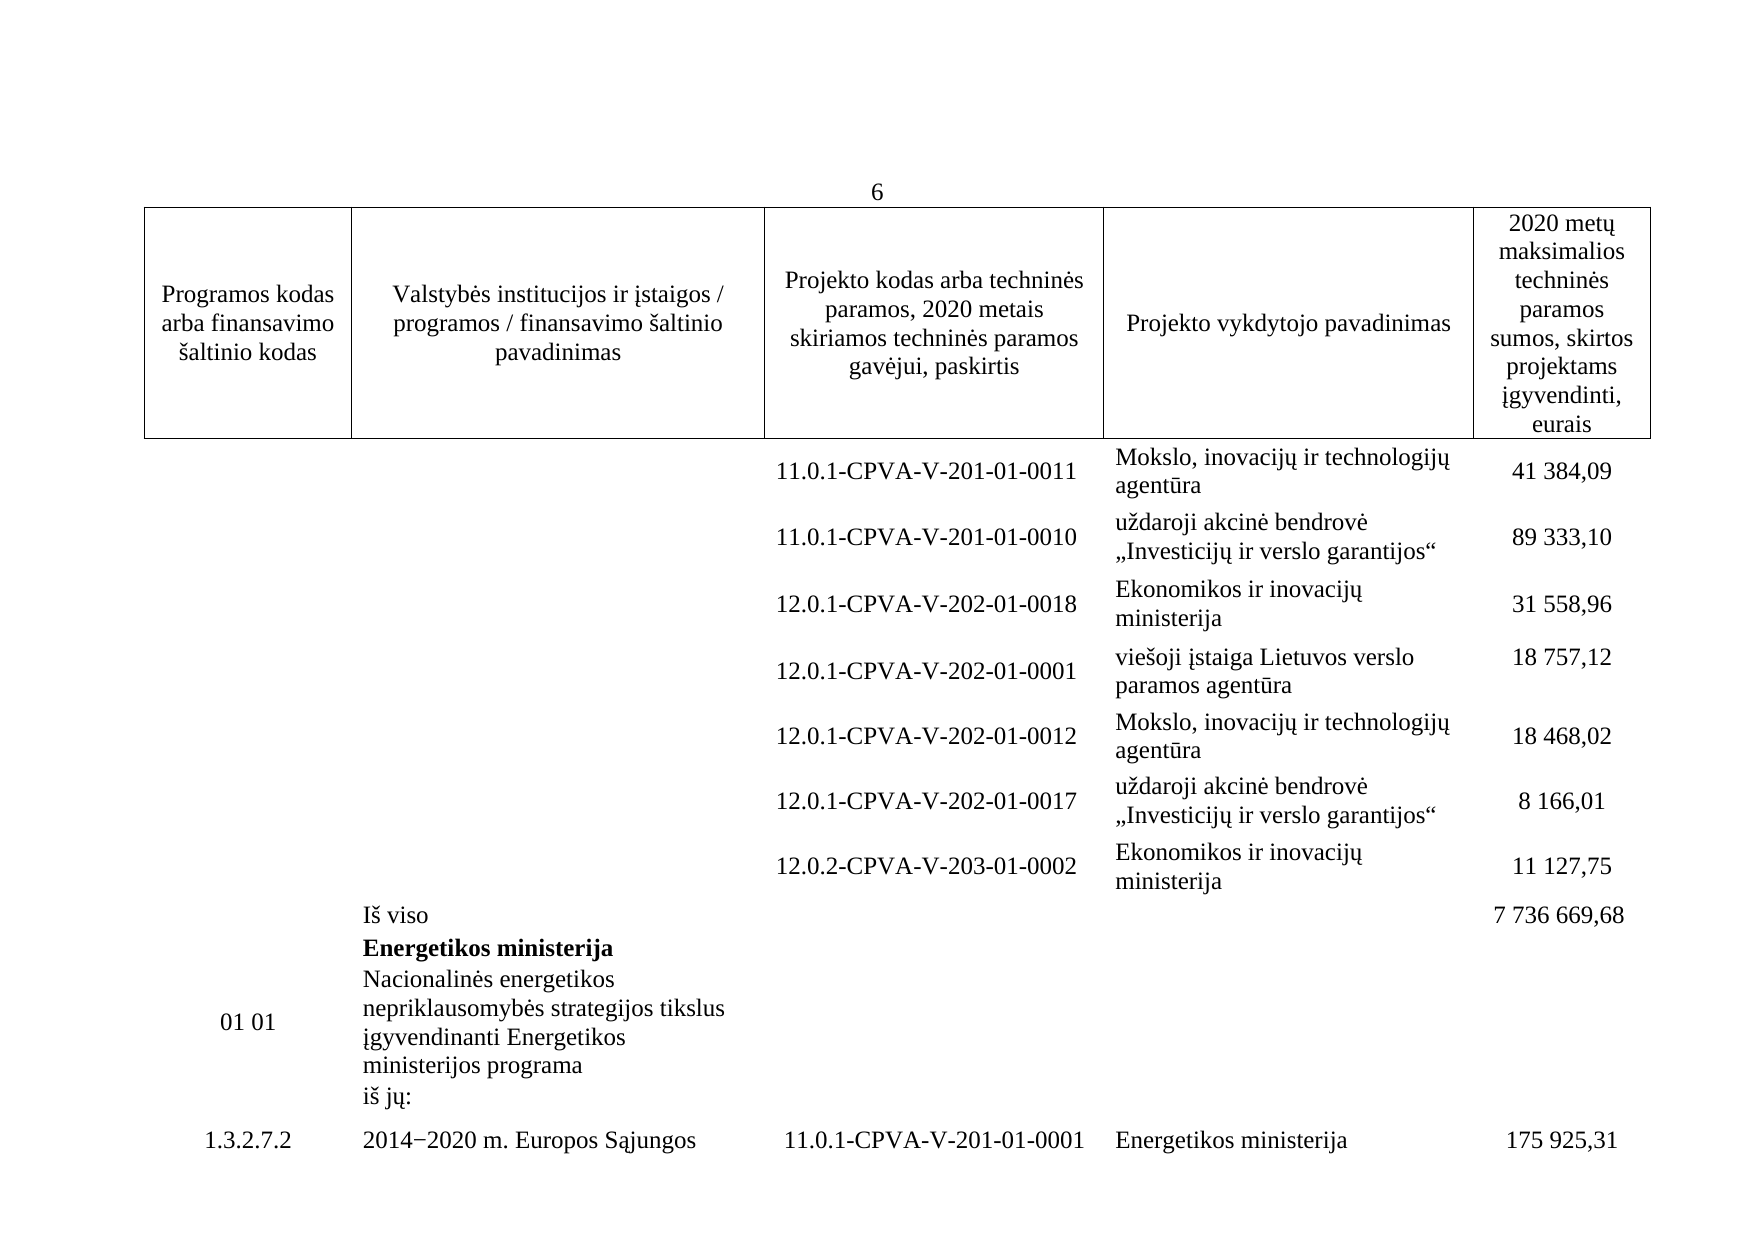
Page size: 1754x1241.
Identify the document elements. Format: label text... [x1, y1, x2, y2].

table_cell [1104, 964, 1473, 1079]
table_cell 11.0.1-CPVA-V-201-01-0010 [764, 503, 1104, 569]
table_cell 7 736 669,68 [1473, 899, 1650, 931]
table_cell [764, 964, 1104, 1079]
table_cell 01 01 [144, 964, 351, 1079]
table_cell [351, 833, 764, 899]
table_cell 41 384,09 [1473, 439, 1650, 503]
table_cell Ekonomikos ir inovacijų ministerija [1104, 569, 1473, 638]
table_cell 12.0.1-CPVA-V-202-01-0018 [764, 569, 1104, 638]
table_cell [1104, 931, 1473, 964]
table_cell 12.0.1-CPVA-V-202-01-0012 [764, 703, 1104, 767]
table_cell Iš viso [351, 899, 764, 931]
table_cell viešoji įstaiga Lietuvos verslo paramos agentūra [1104, 638, 1473, 703]
table_cell 12.0.1-CPVA-V-202-01-0001 [764, 638, 1104, 703]
table_cell [351, 703, 764, 767]
table_cell 175 925,31 [1473, 1112, 1650, 1167]
table_cell [764, 1079, 1104, 1112]
table_cell [144, 899, 351, 931]
table_cell 12.0.1-CPVA-V-202-01-0017 [764, 768, 1104, 833]
table_cell [1104, 899, 1473, 931]
table_cell 89 333,10 [1473, 503, 1650, 569]
table_cell Energetikos ministerija [351, 931, 764, 964]
table_cell [764, 931, 1104, 964]
table_cell 1.3.2.7.2 [144, 1112, 351, 1167]
table_cell [144, 439, 351, 503]
table_cell 12.0.2-CPVA-V-203-01-0002 [764, 833, 1104, 899]
table_header Programos kodas arba finansavimo šaltinio kodas [145, 208, 351, 438]
table_cell Ekonomikos ir inovacijų ministerija [1104, 833, 1473, 899]
table_cell [1104, 1079, 1473, 1112]
table_cell Mokslo, inovacijų ir technologijų agentūra [1104, 703, 1473, 767]
table_cell uždaroji akcinė bendrovė „Investicijų ir verslo garantijos“ [1104, 503, 1473, 569]
table_cell [1473, 964, 1650, 1079]
table_cell [351, 638, 764, 703]
table_cell [144, 569, 351, 638]
table_header Projekto kodas arba techninės paramos, 2020 metais skiriamos techninės paramos gavėjui, paskirtis [765, 208, 1103, 438]
table_cell 11.0.1-CPVA-V-201-01-0011 [764, 439, 1104, 503]
table_cell Mokslo, inovacijų ir technologijų agentūra [1104, 439, 1473, 503]
table_cell 18 468,02 [1473, 703, 1650, 767]
table_cell uždaroji akcinė bendrovė „Investicijų ir verslo garantijos“ [1104, 768, 1473, 833]
table_cell [144, 768, 351, 833]
table_cell [144, 703, 351, 767]
table_cell 11 127,75 [1473, 833, 1650, 899]
table_cell 11.0.1-CPVA-V-201-01-0001 [764, 1112, 1104, 1167]
table_cell 31 558,96 [1473, 569, 1650, 638]
table_cell Nacionalinės energetikos nepriklausomybės strategijos tikslus įgyvendinanti Energetikos ministerijos programa [351, 964, 764, 1079]
table_cell [351, 439, 764, 503]
table_cell [1473, 931, 1650, 964]
table_header Projekto vykdytojo pavadinimas [1104, 208, 1473, 438]
table_cell iš jų: [351, 1079, 764, 1112]
table_header 2020 metų maksimalios techninės paramos sumos, skirtos projektams įgyvendinti, eurais [1474, 208, 1650, 438]
table_header Valstybės institucijos ir įstaigos / programos / finansavimo šaltinio pavadinimas [352, 208, 764, 438]
table_cell [351, 768, 764, 833]
table_cell 18 757,12 [1473, 638, 1650, 703]
table_cell [144, 931, 351, 964]
table_cell [144, 833, 351, 899]
table_cell [764, 899, 1104, 931]
table_cell [144, 638, 351, 703]
table_cell Energetikos ministerija [1104, 1112, 1473, 1167]
table_cell [351, 503, 764, 569]
table_cell [144, 1079, 351, 1112]
table_cell [1473, 1079, 1650, 1112]
table_cell 8 166,01 [1473, 768, 1650, 833]
table_cell 2014−2020 m. Europos Sąjungos [351, 1112, 764, 1167]
table_cell [144, 503, 351, 569]
table_cell [351, 569, 764, 638]
